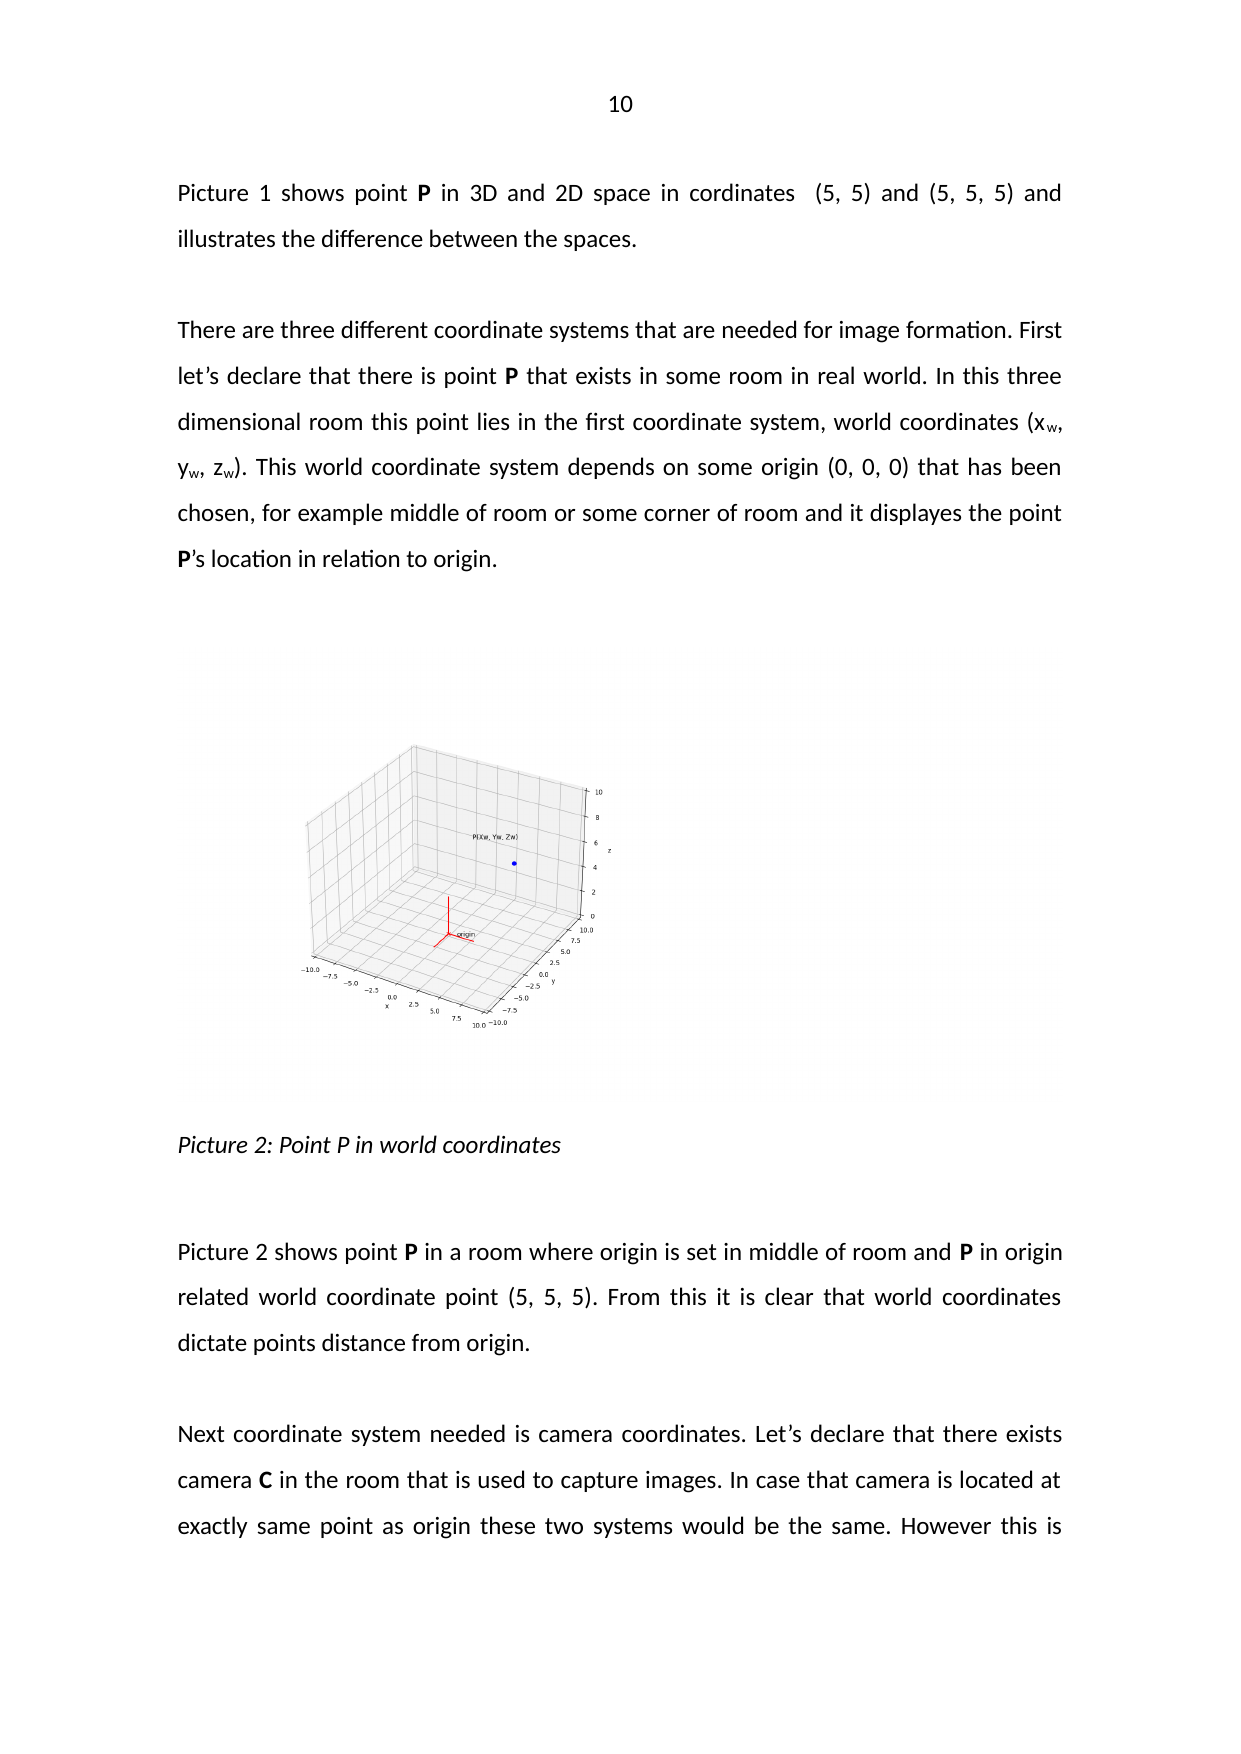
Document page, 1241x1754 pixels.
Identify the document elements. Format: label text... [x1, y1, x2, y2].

picture [177, 647, 1063, 1102]
text Picture 2 shows point P in a room where origin is set in middle of room and P in origin related world coordinate point (5, 5, 5). From this it is clear that world coordinates dictate points distance from origin. [177, 1236, 1063, 1358]
text Next coordinate system needed is camera coordinates. Let’s declare that there exists camera C in the room that is used to capture images. In case that camera is located at exactly same point as origin these two systems would be the same. However this is [177, 1419, 1063, 1541]
text Picture 1 shows point P in 3D and 2D space in cordinates (5, 5) and (5, 5, 5) and illustrates the difference between the spaces. [177, 177, 1063, 253]
text There are three different coordinate systems that are needed for image formation. First let’s declare that there is point P that exists in some room in real world. In this three dimensional room this point lies in the first coordinate system, world coordinates (xw, yw, zw). This world coordinate system depends on some origin (0, 0, 0) that has been chosen, for example middle of room or some corner of room and it displayes the point P’s location in relation to origin. [177, 314, 1063, 573]
text Picture 2: Point P in world coordinates [177, 1102, 1063, 1159]
